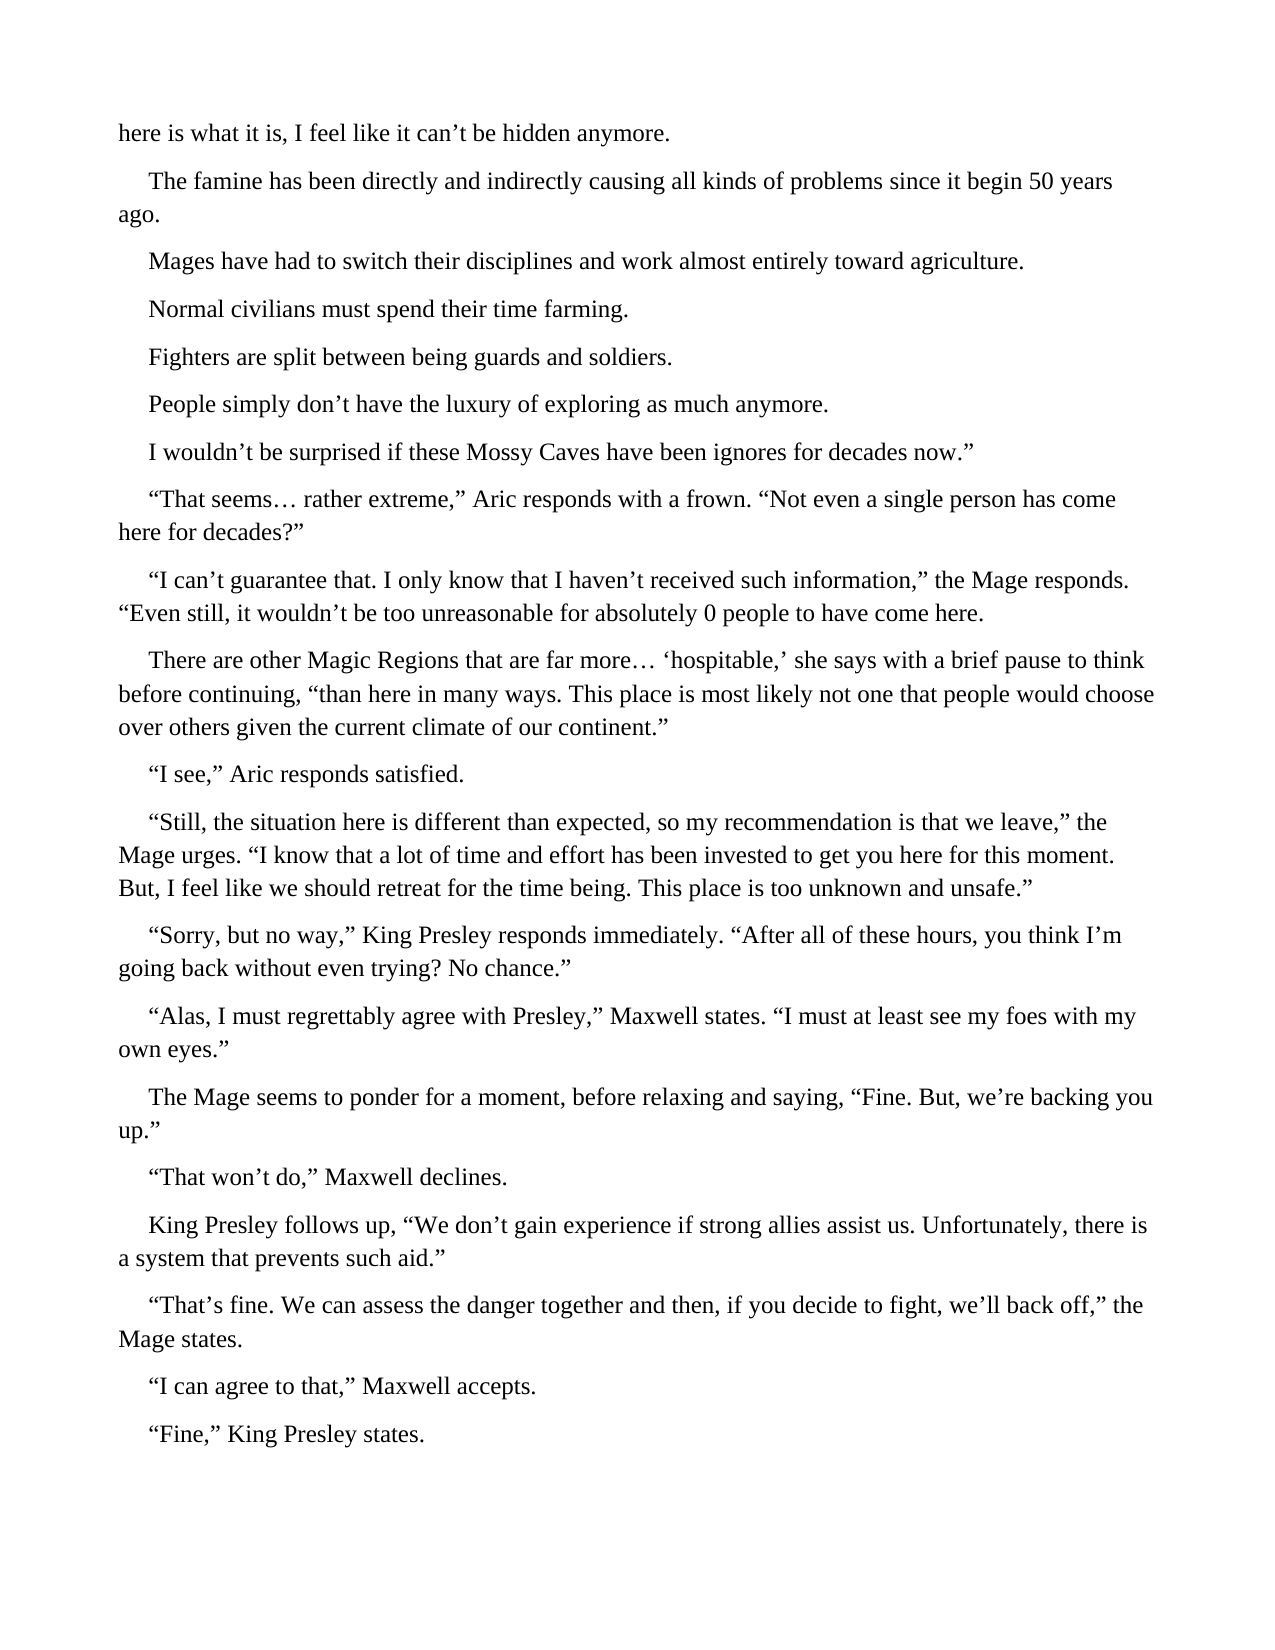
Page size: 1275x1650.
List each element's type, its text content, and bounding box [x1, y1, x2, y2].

text “That’s fine. We can assess the danger together and then, if you decide to fight, we’ll back off,” the Mage states. [118, 1291, 1157, 1352]
text The Mage seems to ponder for a moment, before relaxing and saying, “Fine. But, we’re backing you up.” [118, 1082, 1157, 1143]
text “I see,” Aric responds satisfied. [118, 759, 1157, 788]
text here is what it is, I feel like it can’t be hidden anymore. [118, 118, 1157, 147]
text “That seems… rather extreme,” Aric responds with a frown. “Not even a single person has come here for decades?” [118, 484, 1157, 546]
text The famine has been directly and indirectly causing all kinds of problems since it begin 50 years ago. [118, 166, 1157, 227]
text “Fine,” King Presley states. [118, 1419, 1157, 1448]
text Mages have had to switch their disciplines and work almost entirely toward agriculture. [118, 246, 1157, 275]
text Normal civilians must spend their time farming. [118, 294, 1157, 323]
text “I can’t guarantee that. I only know that I haven’t received such information,” the Mage responds. “Even still, it wouldn’t be too unreasonable for absolutely 0 people to have come here. [118, 565, 1157, 627]
text “That won’t do,” Maxwell declines. [118, 1162, 1157, 1191]
text King Presley follows up, “We don’t gain experience if strong allies assist us. Unfortunately, there is a system that prevents such aid.” [118, 1210, 1157, 1272]
text Fighters are split between being guards and soldiers. [118, 342, 1157, 370]
text People simply don’t have the luxury of exploring as much anymore. [118, 389, 1157, 418]
text “Still, the situation here is different than expected, so my recommendation is that we leave,” the Mage urges. “I know that a lot of time and effort has been invested to get you here for this moment. But, I feel like we should retreat for the time being. This place is too unknown and unsafe.” [118, 807, 1157, 902]
text “I can agree to that,” Maxwell accepts. [118, 1371, 1157, 1400]
text “Sorry, but no way,” King Presley responds immediately. “After all of these hours, you think I’m going back without even trying? No chance.” [118, 921, 1157, 982]
text There are other Magic Regions that are far more… ‘hospitable,’ she says with a brief pause to think before continuing, “than here in many ways. This place is most likely not one that people would choose over others given the current climate of our continent.” [118, 646, 1157, 740]
text “Alas, I must regrettably agree with Presley,” Maxwell states. “I must at least see my foes with my own eyes.” [118, 1001, 1157, 1063]
text I wouldn’t be surprised if these Mossy Caves have been ignores for decades now.” [118, 437, 1157, 466]
